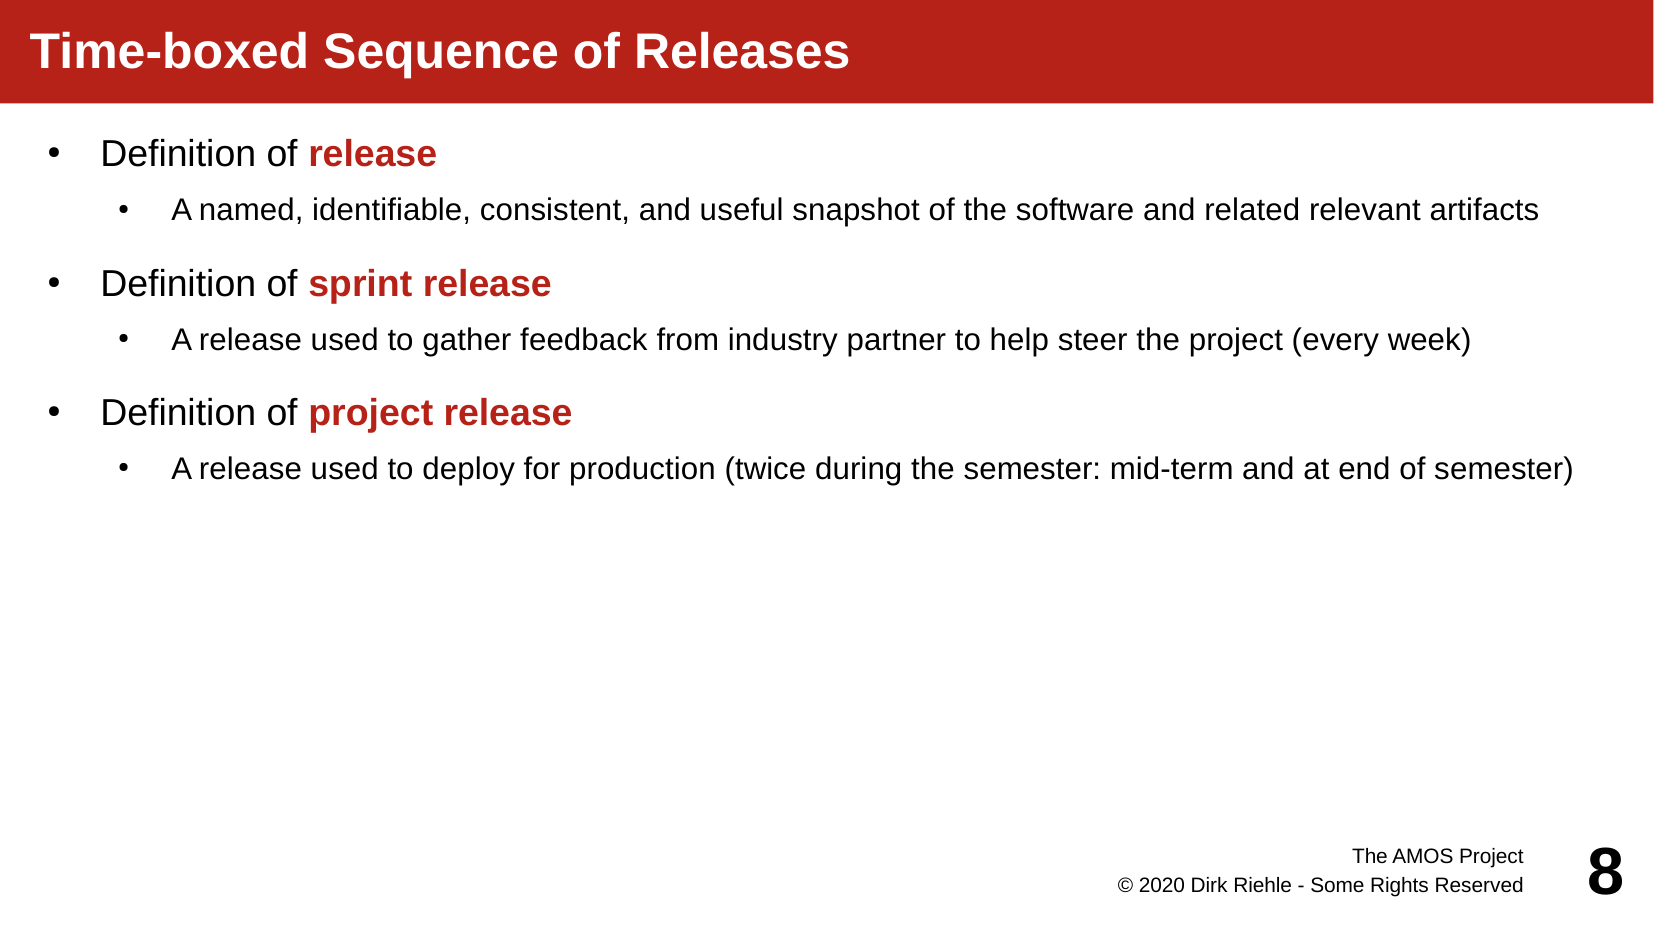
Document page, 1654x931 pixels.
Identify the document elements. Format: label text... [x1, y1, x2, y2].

title Time-boxed Sequence of Releases [0, 0, 1654, 104]
list Definition of release A named, identifiable, consistent, and useful snapshot of the software and related relevant artifacts Definition of sprint release A release used to gather feedback from industry partner to help steer the project (every week) Definition of project release A release used to deploy for production (twice during the semester: mid-term and at end of semester) [29, 132, 1625, 798]
